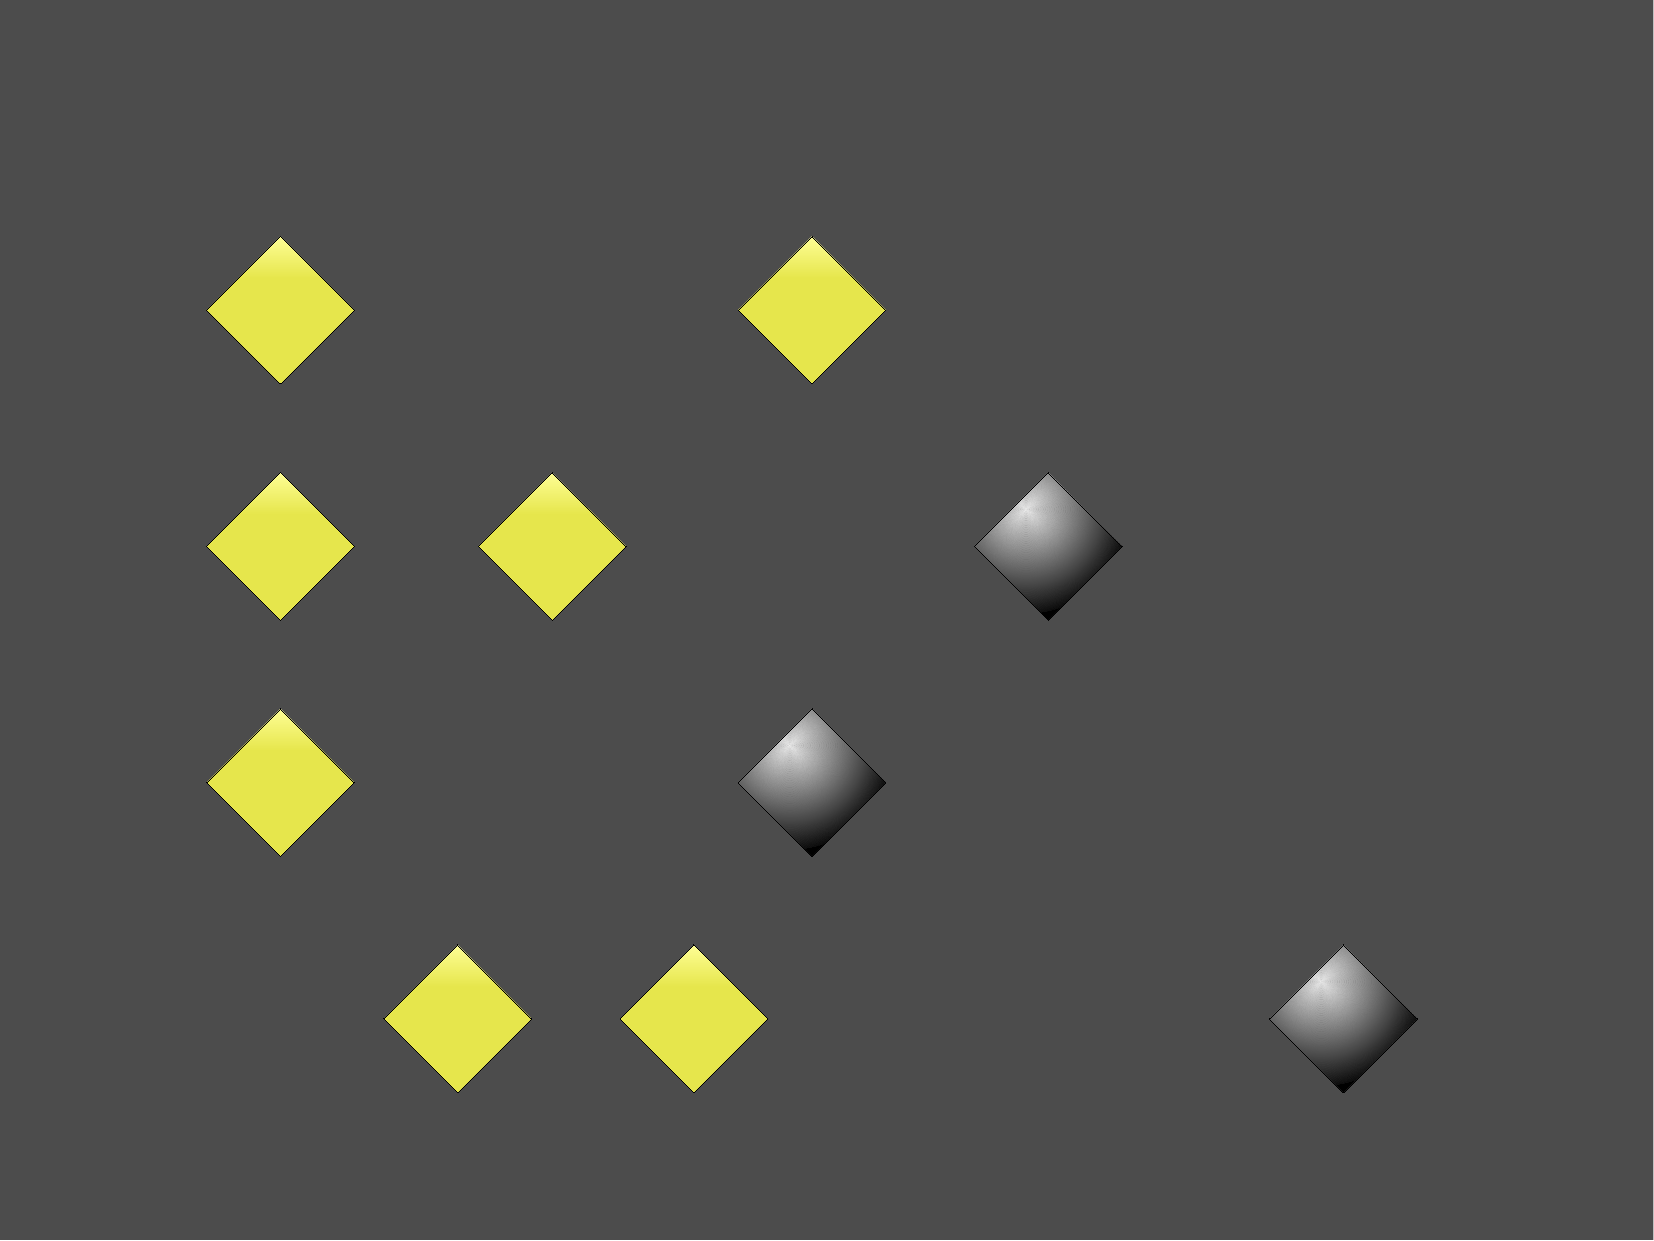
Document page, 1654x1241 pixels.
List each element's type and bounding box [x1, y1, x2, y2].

text_box [206, 472, 355, 621]
text_box [383, 944, 532, 1093]
text_box [206, 708, 355, 857]
text_box [738, 708, 886, 857]
text_box [974, 472, 1123, 621]
text_box [478, 472, 627, 621]
text_box [206, 236, 355, 384]
text_box [620, 944, 768, 1093]
text_box [1269, 944, 1418, 1093]
text_box [738, 236, 886, 384]
